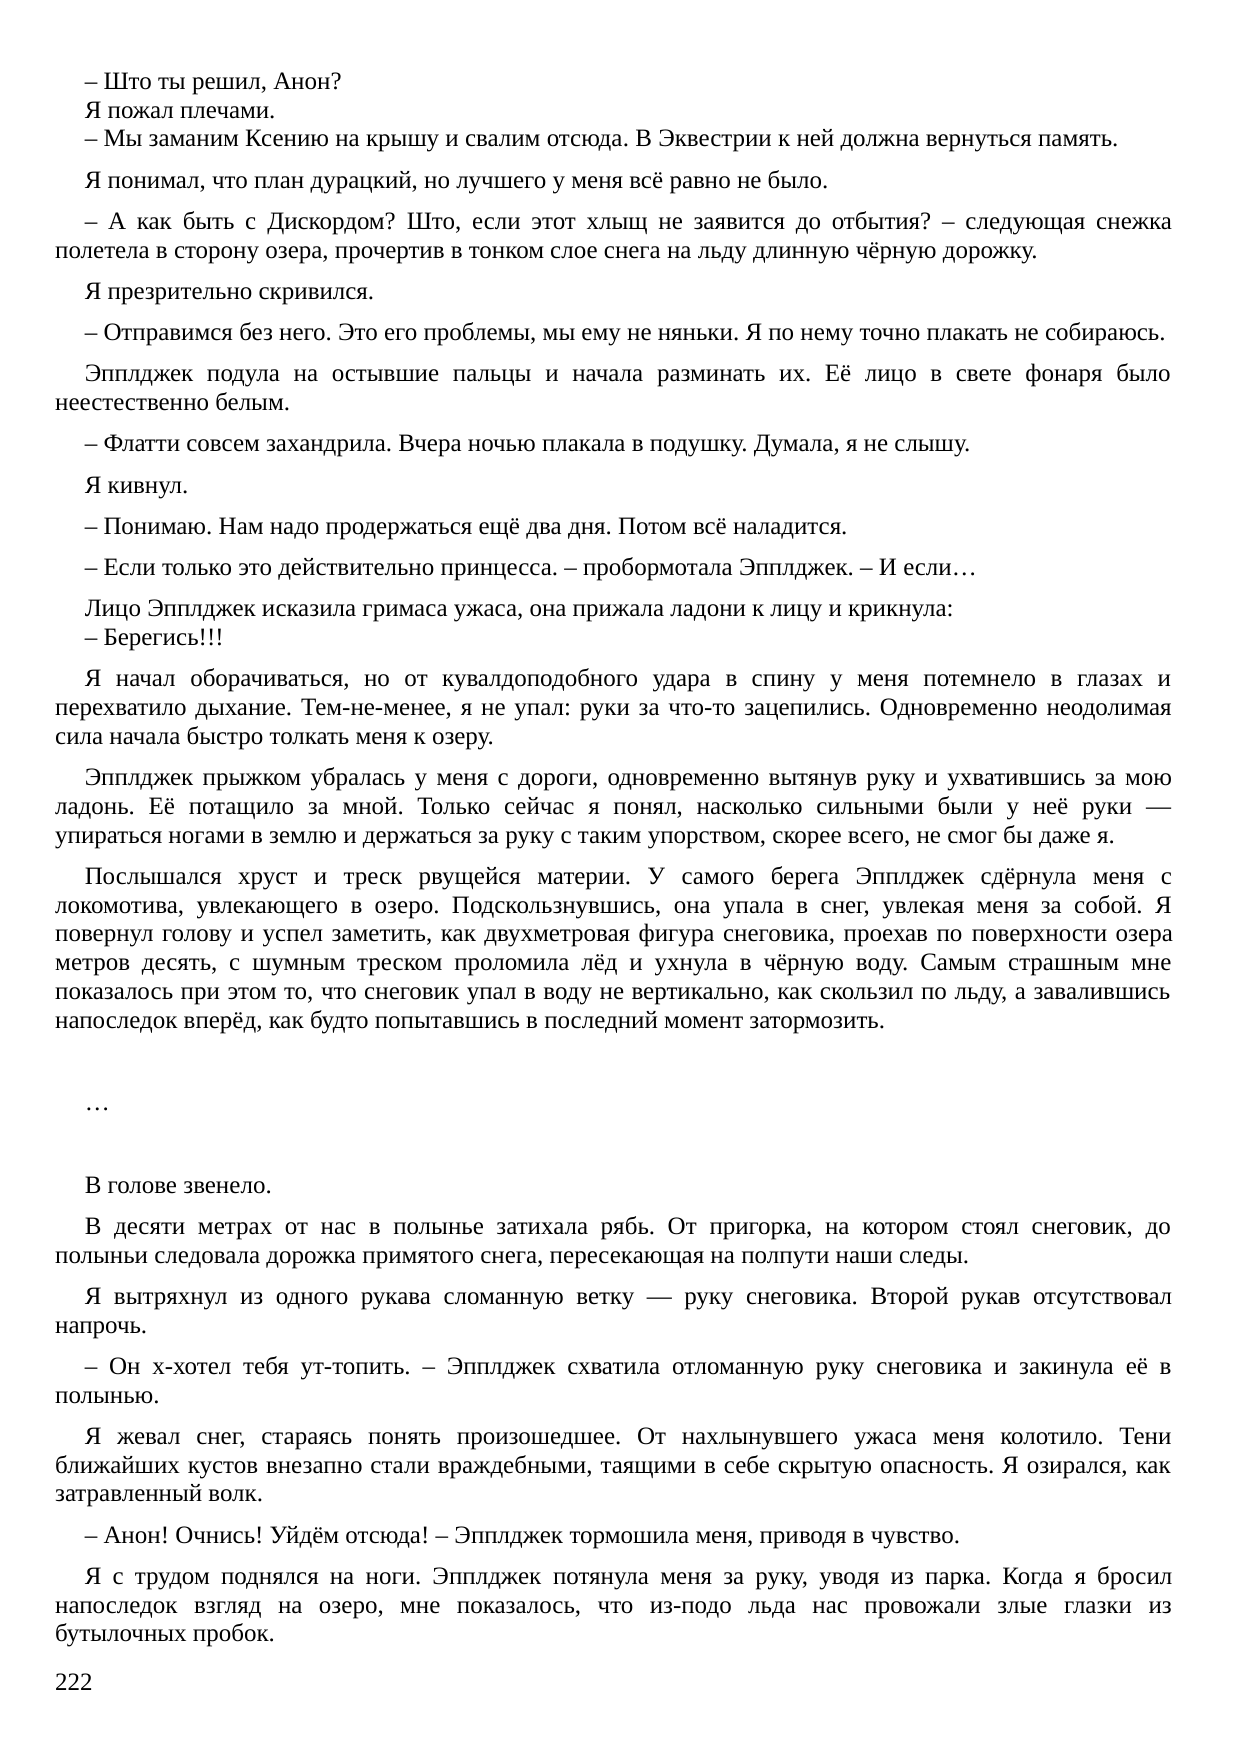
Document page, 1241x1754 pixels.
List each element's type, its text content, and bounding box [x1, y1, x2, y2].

text Я с трудом поднялся на ноги. Эпплджек потянула меня за руку, уводя из парка. Когда я бросил напоследок взгляд на озеро, мне показалось, что из-подо льда нас провожали злые глазки из бутылочных пробок. [55, 1561, 1173, 1647]
text … [55, 1087, 1173, 1116]
text Я жевал снег, стараясь понять произошедшее. От нахлынувшего ужаса меня колотило. Тени ближайших кустов внезапно стали враждебными, таящими в себе скрытую опасность. Я озирался, как затравленный волк. [55, 1421, 1173, 1507]
text – Отправимся без него. Это его проблемы, мы ему не няньки. Я по нему точно плакать не собираюсь. [55, 317, 1173, 346]
text – Мы заманим Ксению на крышу и свалим отсюда. В Эквестрии к ней должна вернуться память. [55, 123, 1173, 152]
text В голове звенело. [55, 1170, 1173, 1198]
text В десяти метрах от нас в полынье затихала рябь. От пригорка, на котором стоял снеговик, до полыньи следовала дорожка примятого снега, пересекающая на полпути наши следы. [55, 1211, 1173, 1268]
text – Анон! Очнись! Уйдём отсюда! – Эпплджек тормошила меня, приводя в чувство. [55, 1520, 1173, 1548]
text Я кивнул. [55, 470, 1173, 498]
text Я понимал, что план дурацкий, но лучшего у меня всё равно не было. [55, 165, 1173, 193]
text Я презрительно скривился. [55, 276, 1173, 305]
text Я пожал плечами. [55, 95, 1173, 123]
text – Понимаю. Нам надо продержаться ещё два дня. Потом всё наладится. [55, 511, 1173, 540]
text – Если только это действительно принцесса. – пробормотала Эпплджек. – И если… [55, 552, 1173, 581]
text – Он х-хотел тебя ут-топить. – Эпплджек схватила отломанную руку снеговика и закинула её в полынью. [55, 1351, 1173, 1408]
text Я вытряхнул из одного рукава сломанную ветку — руку снеговика. Второй рукав отсутствовал напрочь. [55, 1281, 1173, 1338]
text Я начал оборачиваться, но от кувалдоподобного удара в спину у меня потемнело в глазах и перехватило дыхание. Тем-не-менее, я не упал: руки за что-то зацепились. Одновременно неодолимая сила начала быстро толкать меня к озеру. [55, 663, 1173, 750]
text – Берегись!!! [55, 622, 1173, 651]
text Послышался хруст и треск рвущейся материи. У самого берега Эпплджек сдёрнула меня с локомотива, увлекающего в озеро. Подскользнувшись, она упала в снег, увлекая меня за собой. Я повернул голову и успел заметить, как двухметровая фигура снеговика, проехав по поверхности озера метров десять, с шумным треском проломила лёд и ухнула в чёрную воду. Самым страшным мне показалось при этом то, что снеговик упал в воду не вертикально, как скользил по льду, а завалившись напоследок вперёд, как будто попытавшись в последний момент затормозить. [55, 861, 1173, 1033]
text – А как быть с Дискордом? Што, если этот хлыщ не заявится до отбытия? – следующая снежка полетела в сторону озера, прочертив в тонком слое снега на льду длинную чёрную дорожку. [55, 206, 1173, 263]
text Эпплджек подула на остывшие пальцы и начала разминать их. Её лицо в свете фонаря было неестественно белым. [55, 358, 1173, 416]
text Лицо Эпплджек исказила гримаса ужаса, она прижала ладони к лицу и крикнула: [55, 593, 1173, 622]
text Эпплджек прыжком убралась у меня с дороги, одновременно вытянув руку и ухватившись за мою ладонь. Её потащило за мной. Только сейчас я понял, насколько сильными были у неё руки — упираться ногами в землю и держаться за руку с таким упорством, скорее всего, не смог бы даже я. [55, 762, 1173, 848]
text – Што ты решил, Анон? [55, 66, 1173, 95]
text – Флатти совсем захандрила. Вчера ночью плакала в подушку. Думала, я не слышу. [55, 428, 1173, 457]
